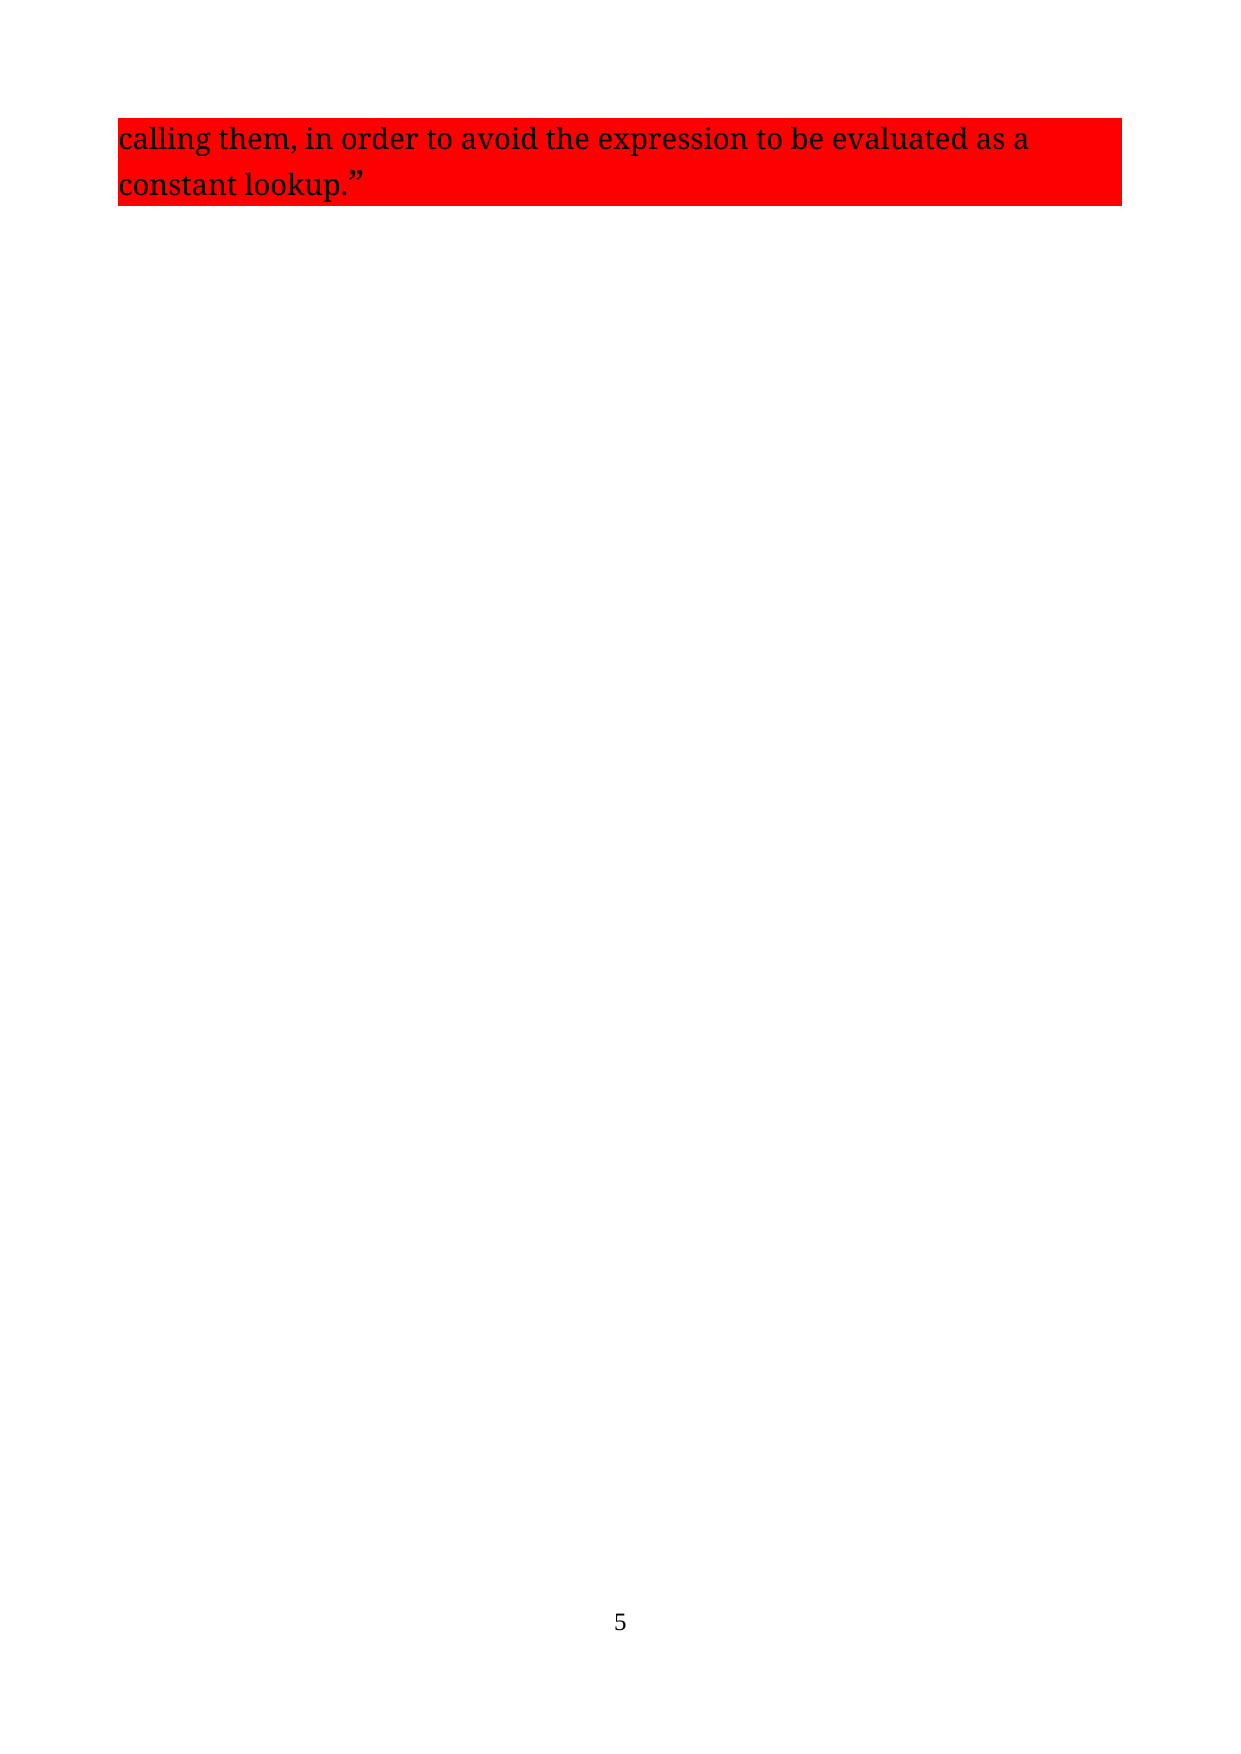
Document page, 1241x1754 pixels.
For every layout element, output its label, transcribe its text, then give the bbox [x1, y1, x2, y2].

text calling them, in order to avoid the expression to be evaluated as a constant lookup.” [118, 118, 1122, 206]
